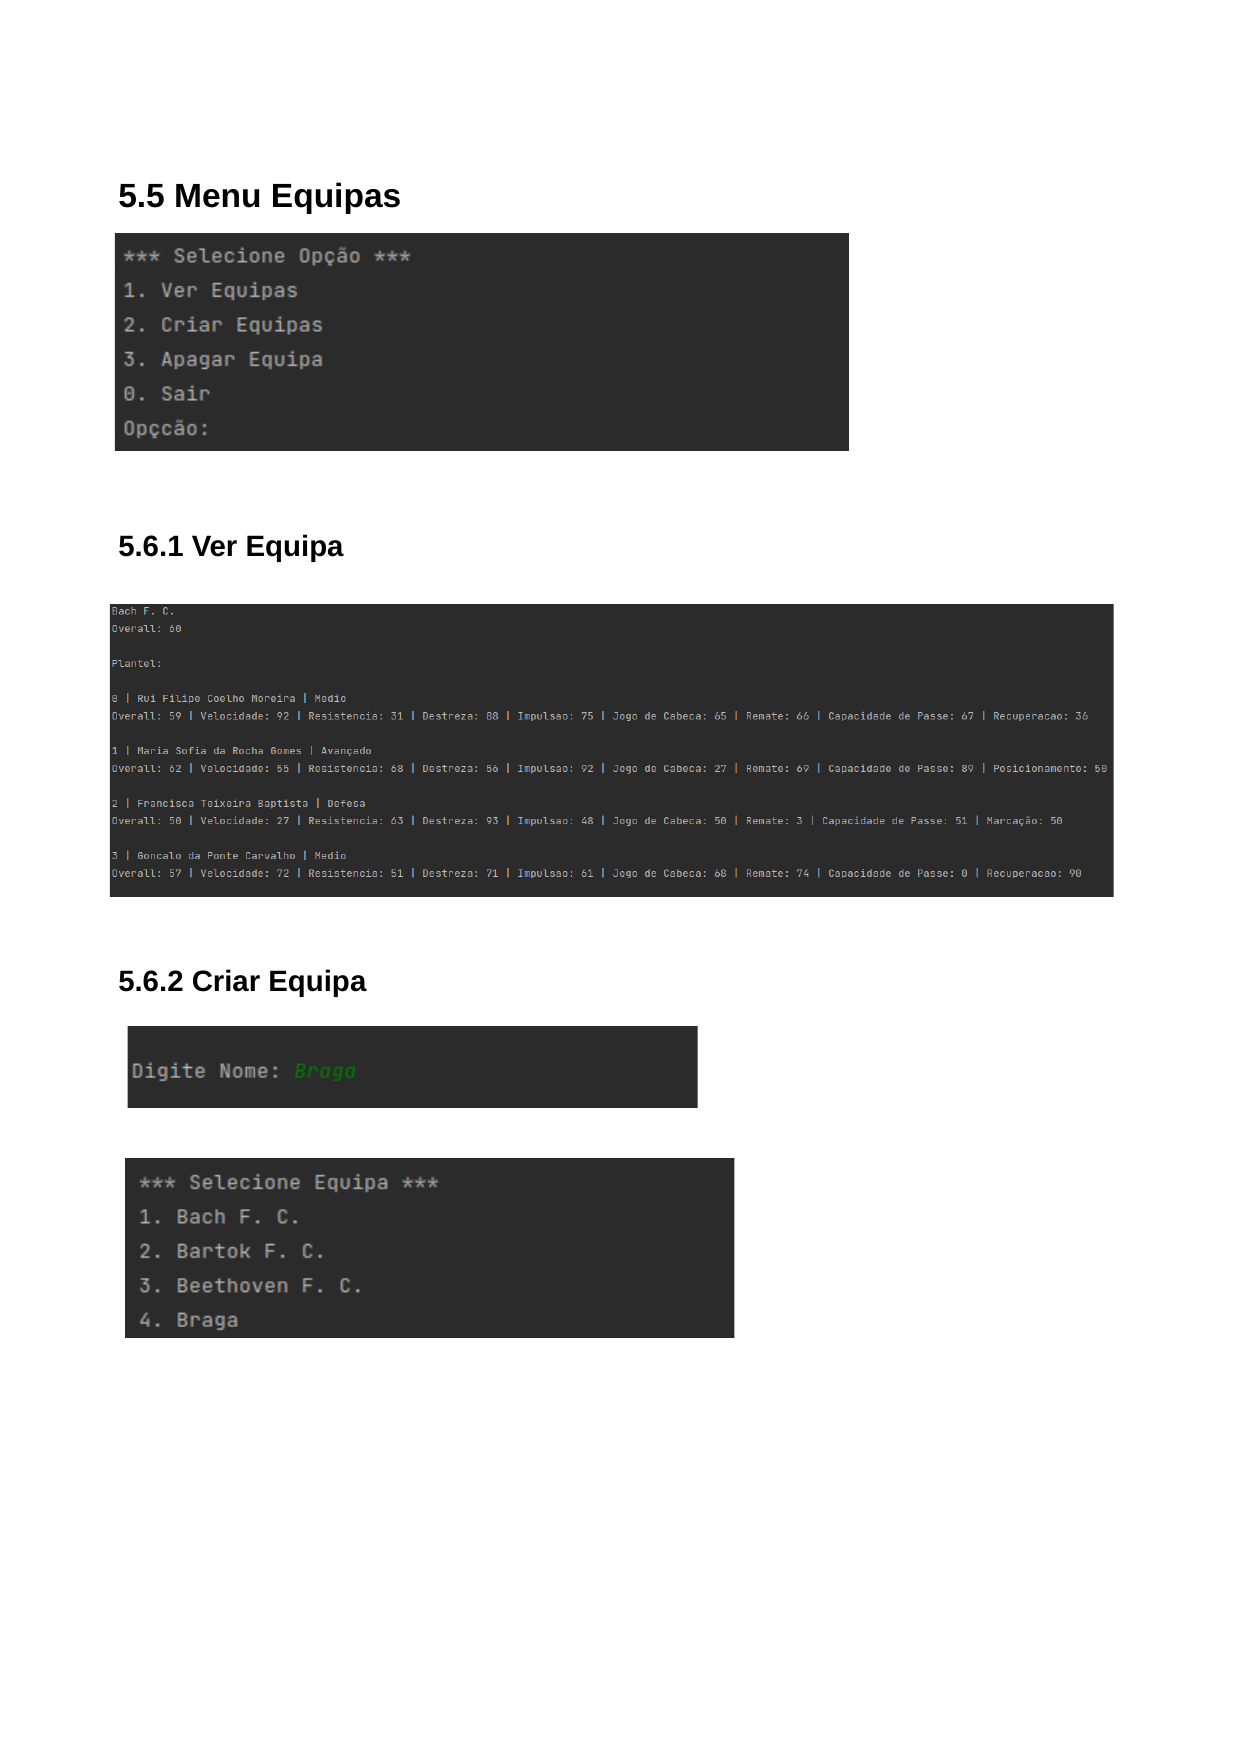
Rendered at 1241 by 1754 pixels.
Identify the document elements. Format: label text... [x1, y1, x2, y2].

picture [125, 1158, 735, 1338]
subtitle 5.5 Menu Equipas [118, 176, 1122, 215]
subtitle 5.6.2 Criar Equipa [118, 963, 1122, 997]
picture [127, 1026, 698, 1108]
subtitle 5.6.1 Ver Equipa [118, 529, 1122, 563]
picture [109, 604, 1114, 897]
picture [114, 233, 849, 451]
